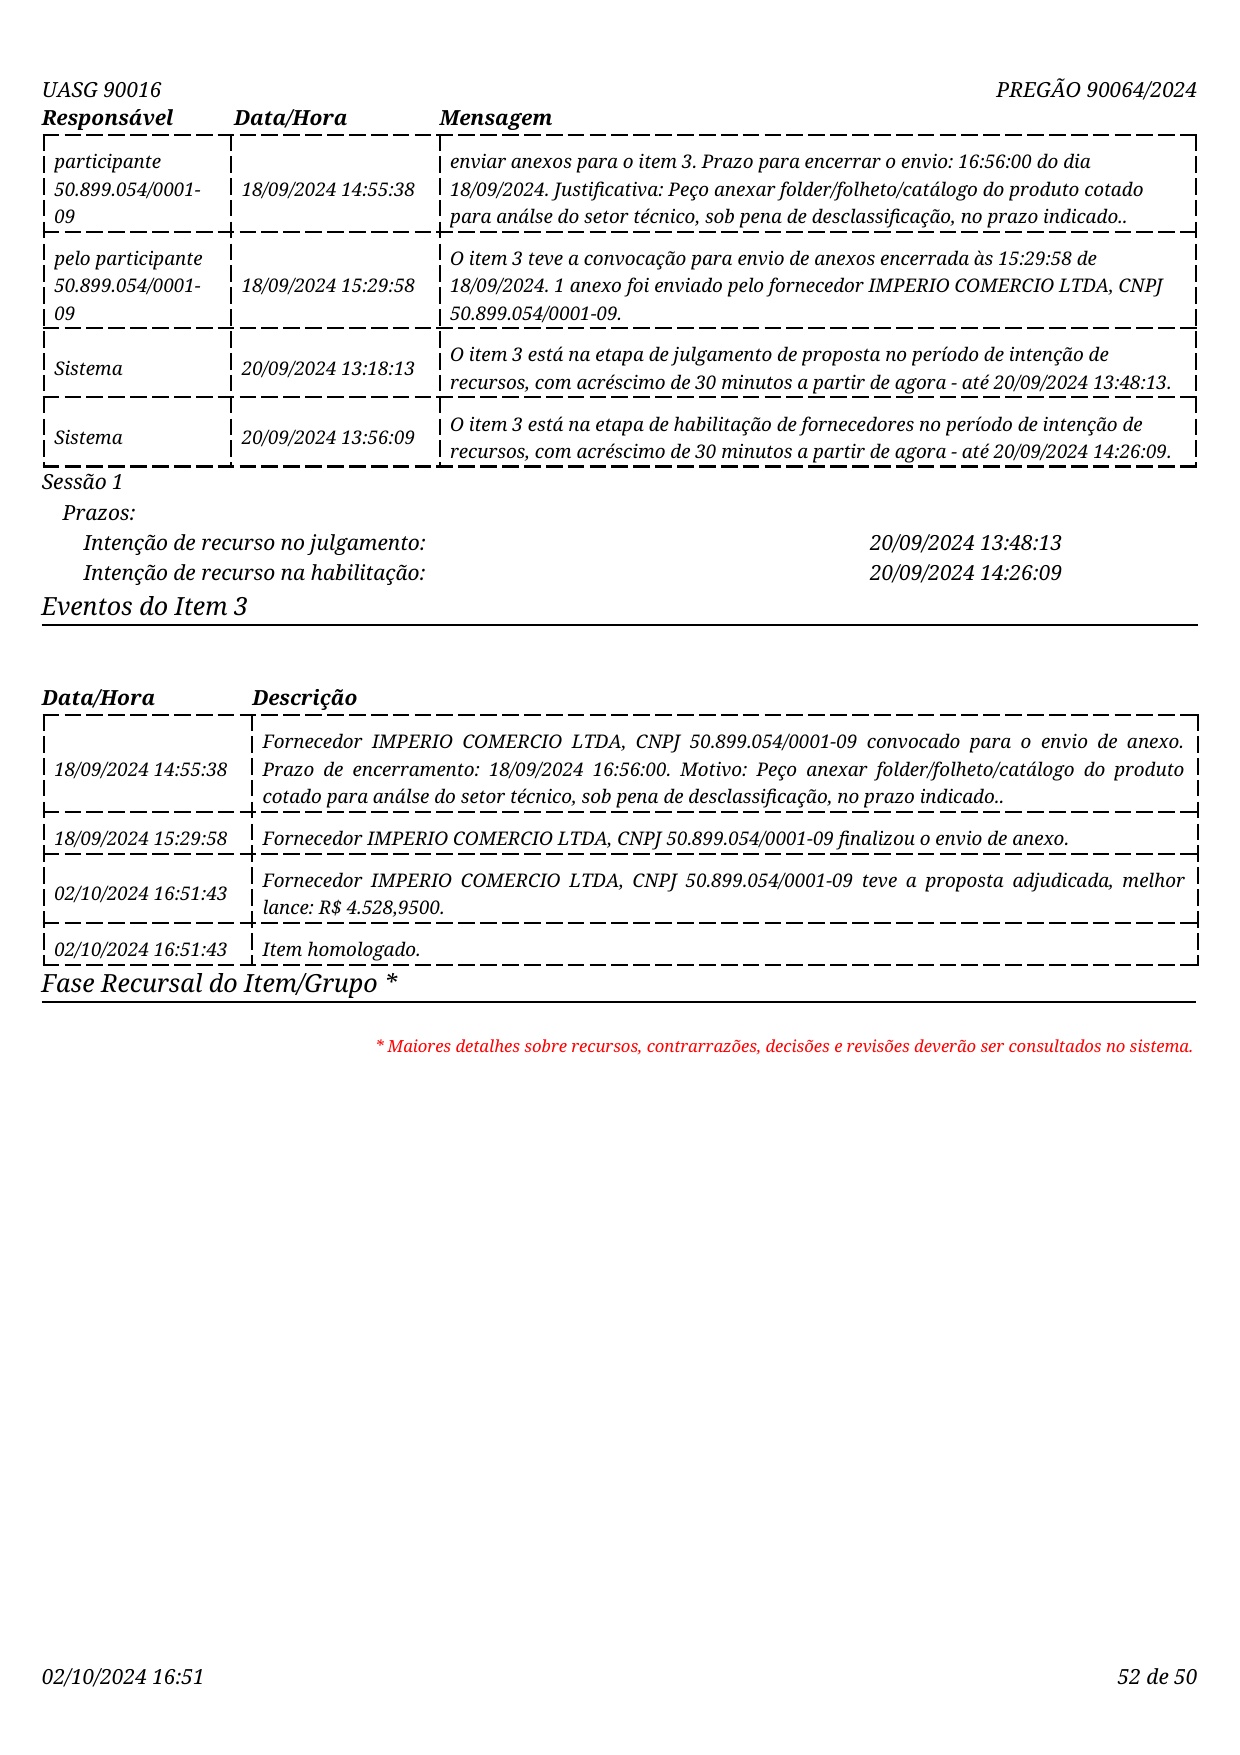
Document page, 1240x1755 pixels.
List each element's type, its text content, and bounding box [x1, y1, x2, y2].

table_cell 02/10/2024 16:51:43 [44, 922, 252, 963]
table_cell Intenção de recurso no julgamento: [42, 528, 497, 558]
table_cell O item 3 está na etapa de habilitação de fornecedores no período de intenção de recursos, com acréscimo de 30 minutos a partir de agora - até 20/09/2024 14:26:09. [440, 396, 1196, 465]
table_cell 20/09/2024 14:26:09 [498, 558, 1064, 588]
table_cell Item homologado. [252, 922, 1198, 963]
table_header enviar anexos para o item 3. Prazo para encerrar o envio: 16:56:00 do dia 18/09/2024. Justificativa: Peço anexar folder/folheto/catálogo do produto cotado para análse do setor técnico, sob pena de desclassificação, no prazo indicado.. [440, 134, 1196, 231]
table_header 18/09/2024 14:55:38 [44, 714, 252, 811]
table_cell 20/09/2024 13:56:09 [231, 396, 439, 465]
table_cell 20/09/2024 13:18:13 [231, 327, 439, 396]
table_cell Sistema [44, 327, 231, 396]
table_cell O item 3 teve a convocação para envio de anexos encerrada às 15:29:58 de 18/09/2024. 1 anexo foi enviado pelo fornecedor IMPERIO COMERCIO LTDA, CNPJ 50.899.054/0001-09. [440, 231, 1196, 327]
subtitle Eventos do Item 3 [41, 588, 1199, 623]
table_cell 02/10/2024 16:51:43 [44, 853, 252, 922]
table_cell Fornecedor IMPERIO COMERCIO LTDA, CNPJ 50.899.054/0001-09 finalizou o envio de anexo. [252, 811, 1198, 852]
table_header [498, 468, 1064, 528]
text * Maiores detalhes sobre recursos, contrarrazões, decisões e revisões deverão ser consultados no sistema. [42, 1034, 1196, 1057]
table_header Fornecedor IMPERIO COMERCIO LTDA, CNPJ 50.899.054/0001-09 convocado para o envio de anexo. Prazo de encerramento: 18/09/2024 16:56:00. Motivo: Peço anexar folder/folheto/catálogo do produto cotado para análse do setor técnico, sob pena de desclassificação, no prazo indicado.. [252, 714, 1198, 811]
text Data/Hora Descrição [42, 683, 1199, 712]
table_cell 18/09/2024 15:29:58 [44, 811, 252, 852]
table_cell 18/09/2024 15:29:58 [231, 231, 439, 327]
table_cell 20/09/2024 13:48:13 [498, 528, 1064, 558]
table_cell pelo participante 50.899.054/0001-09 [44, 231, 231, 327]
table_cell Fornecedor IMPERIO COMERCIO LTDA, CNPJ 50.899.054/0001-09 teve a proposta adjudicada, melhor lance: R$ 4.528,9500. [252, 853, 1198, 922]
table_header Sessão 1 Prazos: [42, 468, 497, 528]
table_cell O item 3 está na etapa de julgamento de proposta no período de intenção de recursos, com acréscimo de 30 minutos a partir de agora - até 20/09/2024 13:48:13. [440, 327, 1196, 396]
table_header participante 50.899.054/0001-09 [44, 134, 231, 231]
table_header 18/09/2024 14:55:38 [231, 134, 439, 231]
subtitle Fase Recursal do Item/Grupo * [41, 966, 1199, 1000]
text Responsável Data/Hora Mensagem [42, 103, 1199, 132]
table_cell Sistema [44, 396, 231, 465]
table_cell Intenção de recurso na habilitação: [42, 558, 497, 588]
